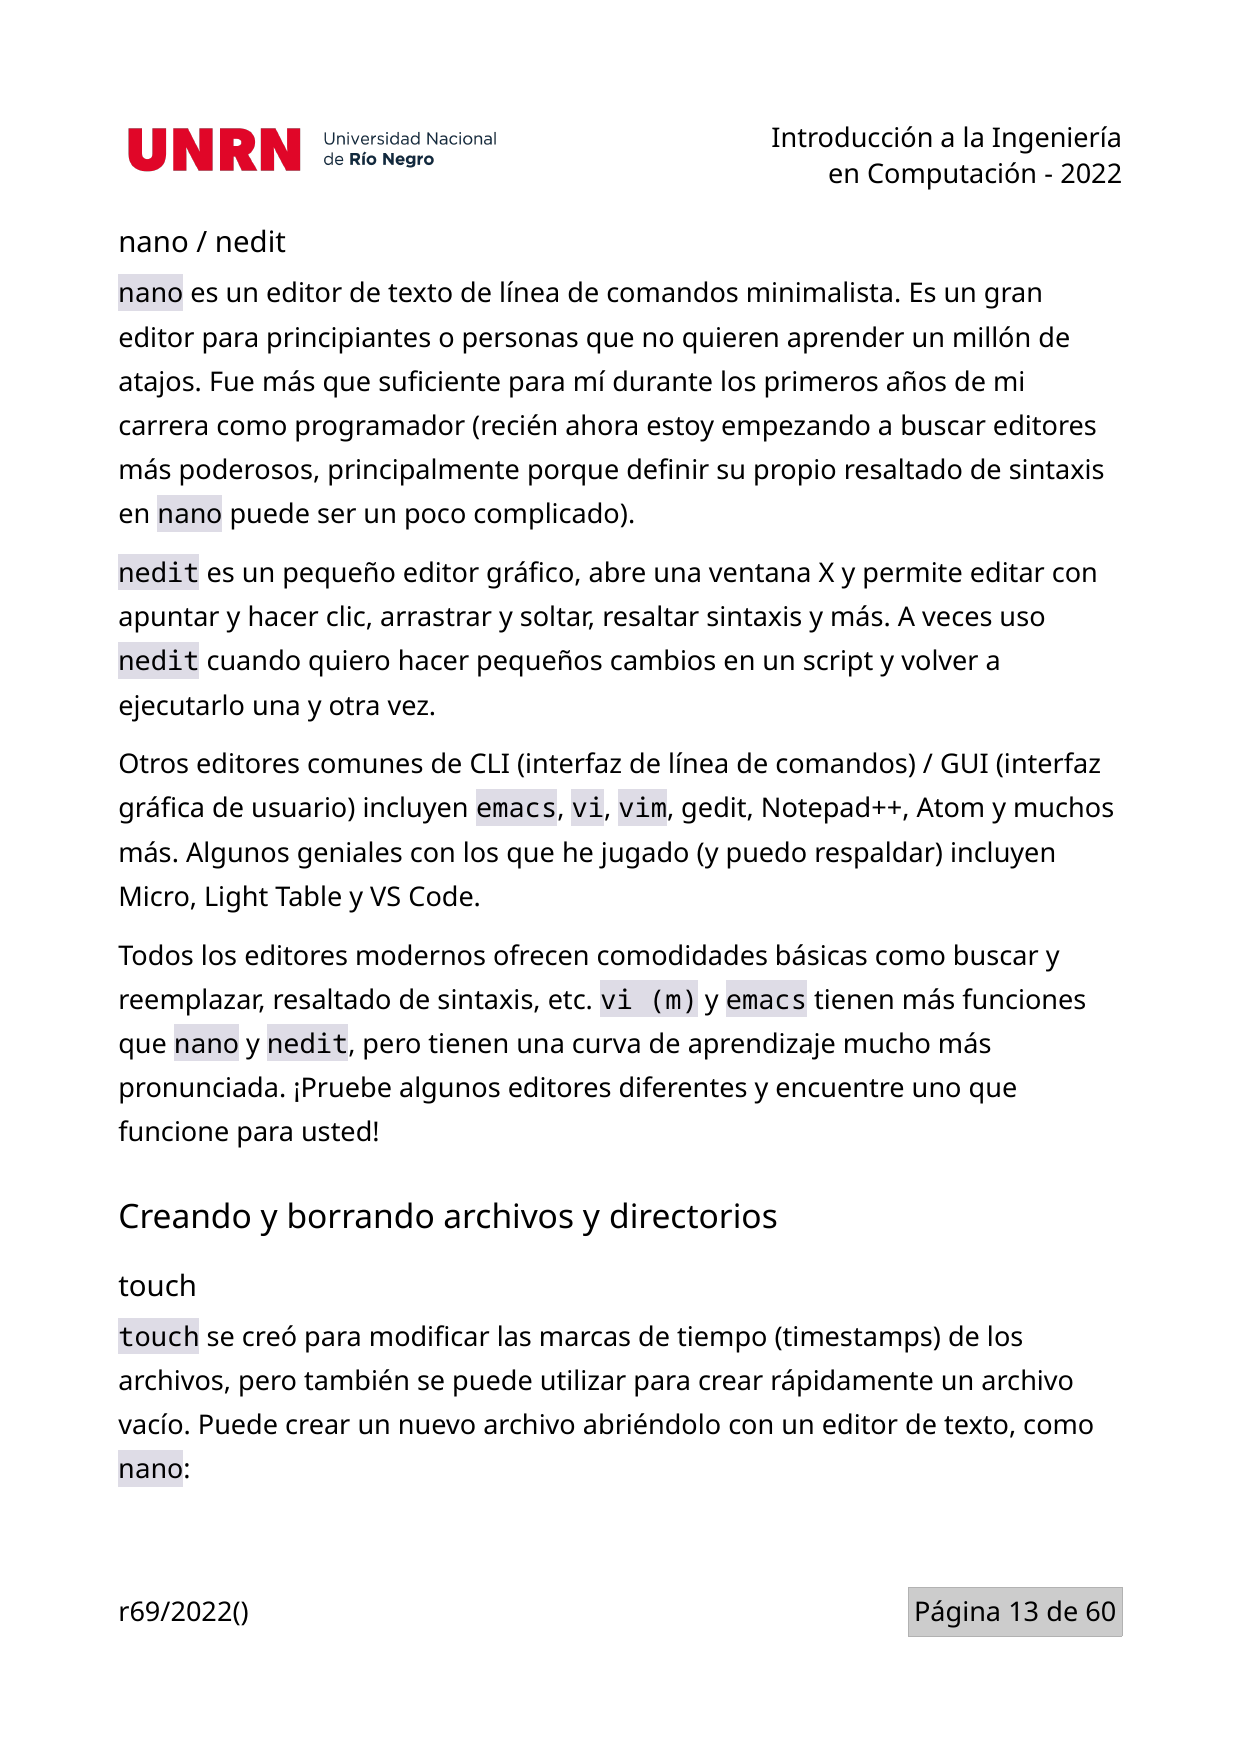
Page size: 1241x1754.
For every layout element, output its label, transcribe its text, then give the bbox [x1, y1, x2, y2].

text nano es un editor de texto de línea de comandos minimalista. Es un gran editor para principiantes o personas que no quieren aprender un millón de atajos. Fue más que suficiente para mí durante los primeros años de mi carrera como programador (recién ahora estoy empezando a buscar editores más poderosos, principalmente porque definir su propio resaltado de sintaxis en nano puede ser un poco complicado). [118, 274, 1122, 532]
subtitle Creando y borrando archivos y directorios [118, 1192, 1122, 1238]
text Todos los editores modernos ofrecen comodidades básicas como buscar y reemplazar, resaltado de sintaxis, etc. vi (m) y emacs tienen más funciones que nano y nedit, pero tienen una curva de aprendizaje mucho más pronunciada. ¡Pruebe algunos editores diferentes y encuentre uno que funcione para usted! [118, 936, 1122, 1149]
subtitle nano / nedit [118, 221, 1122, 261]
text touch se creó para modificar las marcas de tiempo (timestamps) de los archivos, pero también se puede utilizar para crear rápidamente un archivo vacío. Puede crear un nuevo archivo abriéndolo con un editor de texto, como nano: [118, 1317, 1122, 1487]
text Otros editores comunes de CLI (interfaz de línea de comandos) / GUI (interfaz gráfica de usuario) incluyen emacs, vi, vim, gedit, Notepad++, Atom y muchos más. Algunos geniales con los que he jugado (y puedo respaldar) incluyen Micro, Light Table y VS Code. [118, 745, 1122, 914]
subtitle touch [118, 1265, 1122, 1305]
text nedit es un pequeño editor gráfico, abre una ventana X y permite editar con apuntar y hacer clic, arrastrar y soltar, resaltar sintaxis y más. A veces uso nedit cuando quiero hacer pequeños cambios en un script y volver a ejecutarlo una y otra vez. [118, 553, 1122, 723]
picture [118, 118, 505, 180]
